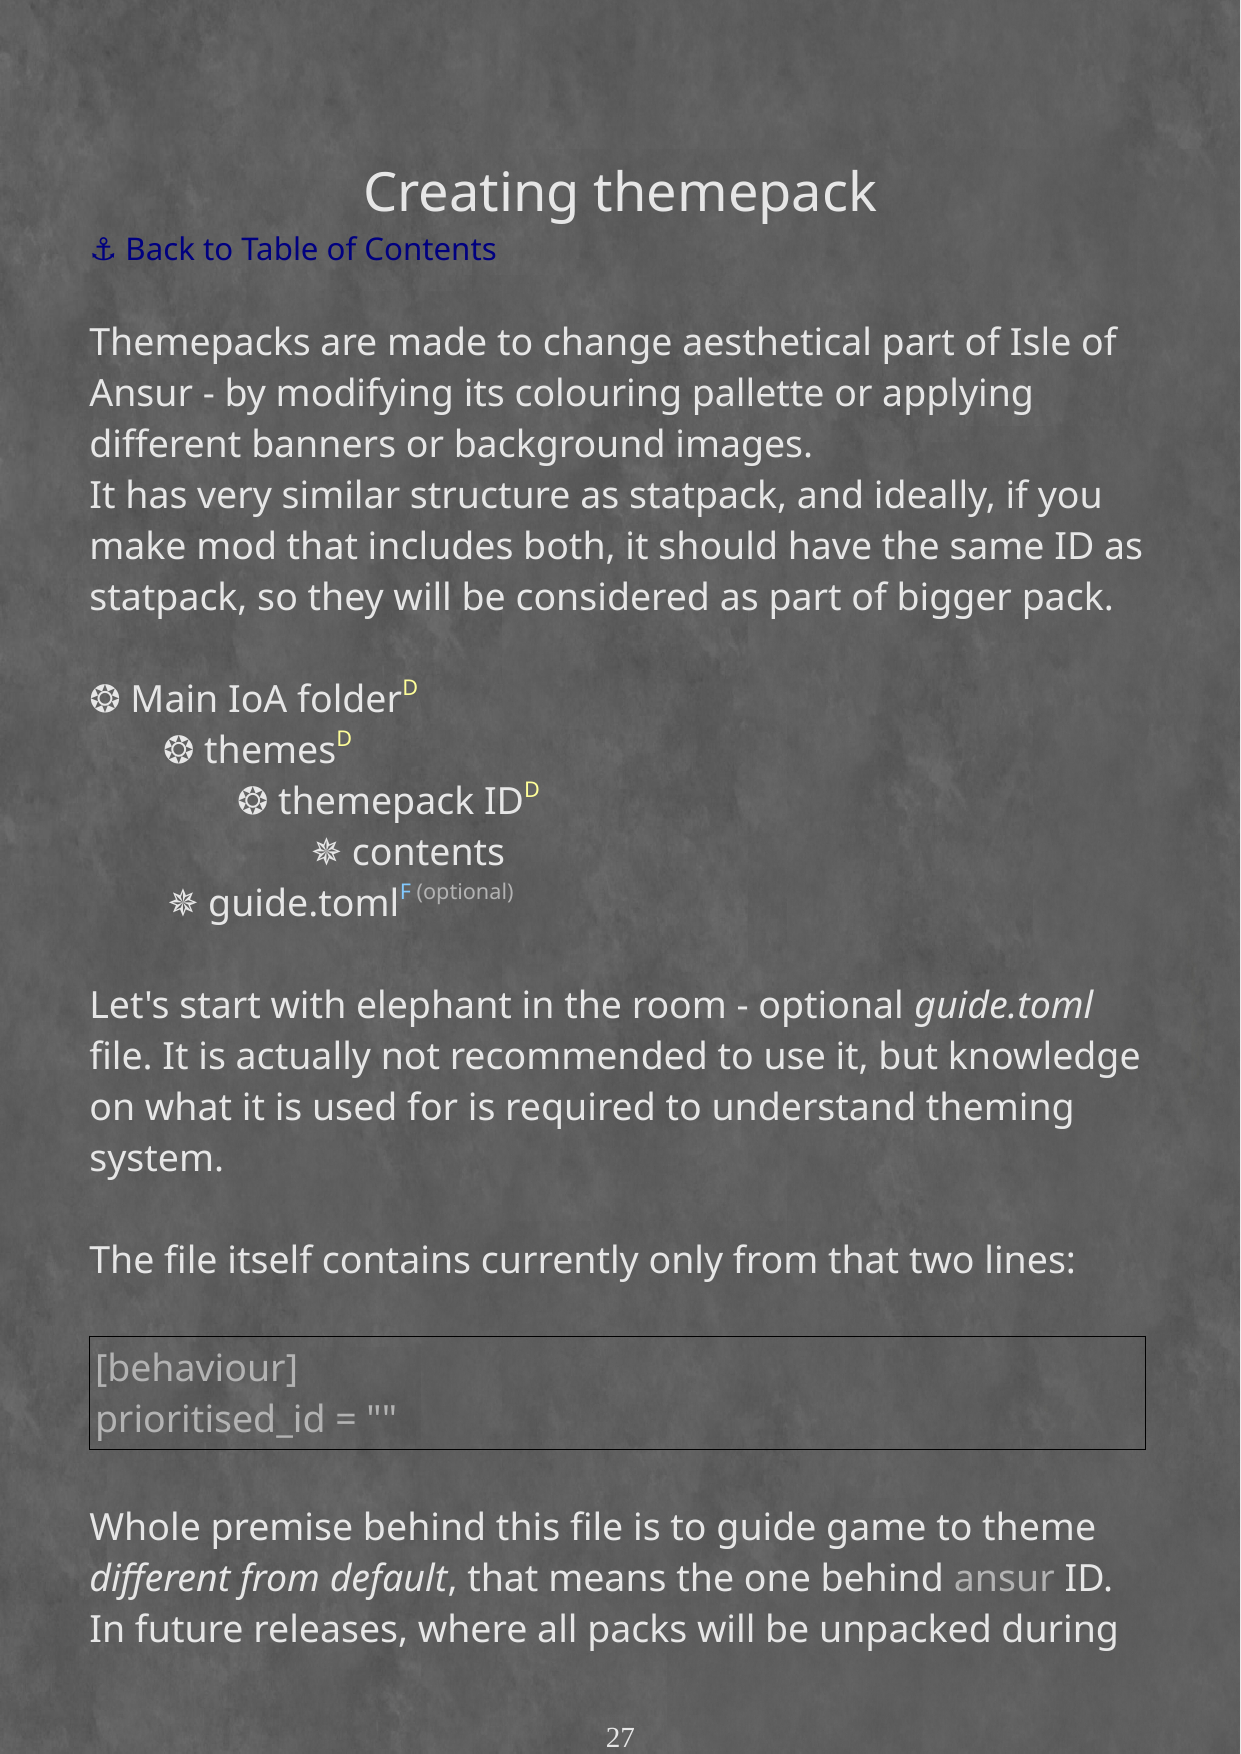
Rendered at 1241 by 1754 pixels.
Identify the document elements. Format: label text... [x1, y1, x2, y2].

table_header [behaviour] prioritised_id = "" [90, 1337, 1145, 1449]
text ❂ themesD [89, 723, 1151, 774]
text Themepacks are made to change aesthetical part of Isle of Ansur - by modifying its colouring pallette or applying different banners or background images. [89, 315, 1151, 468]
text It has very similar structure as statpack, and ideally, if you make mod that includes both, it should have the same ID as statpack, so they will be considered as part of bigger pack. [89, 468, 1151, 621]
text Let's start with elephant in the room - optional guide.toml file. It is actually not recommended to use it, but knowledge on what it is used for is required to understand theming system. [89, 978, 1151, 1183]
text ❂ Main IoA folderD [89, 672, 1151, 723]
text Whole premise behind this file is to guide game to theme different from default, that means the one behind ansur ID. In future releases, where all packs will be unpacked during [89, 1501, 1151, 1654]
text The file itself contains currently only from that two lines: [89, 1234, 1151, 1285]
text ✵ guide.tomlF (optional) [89, 876, 1151, 927]
text ⚓ Back to Table of Contents [89, 227, 1151, 269]
text ❂ themepack IDD [89, 774, 1151, 825]
text Creating themepack [89, 153, 1151, 227]
text ✵ contents [89, 825, 1151, 876]
picture [0, 0, 1241, 1754]
